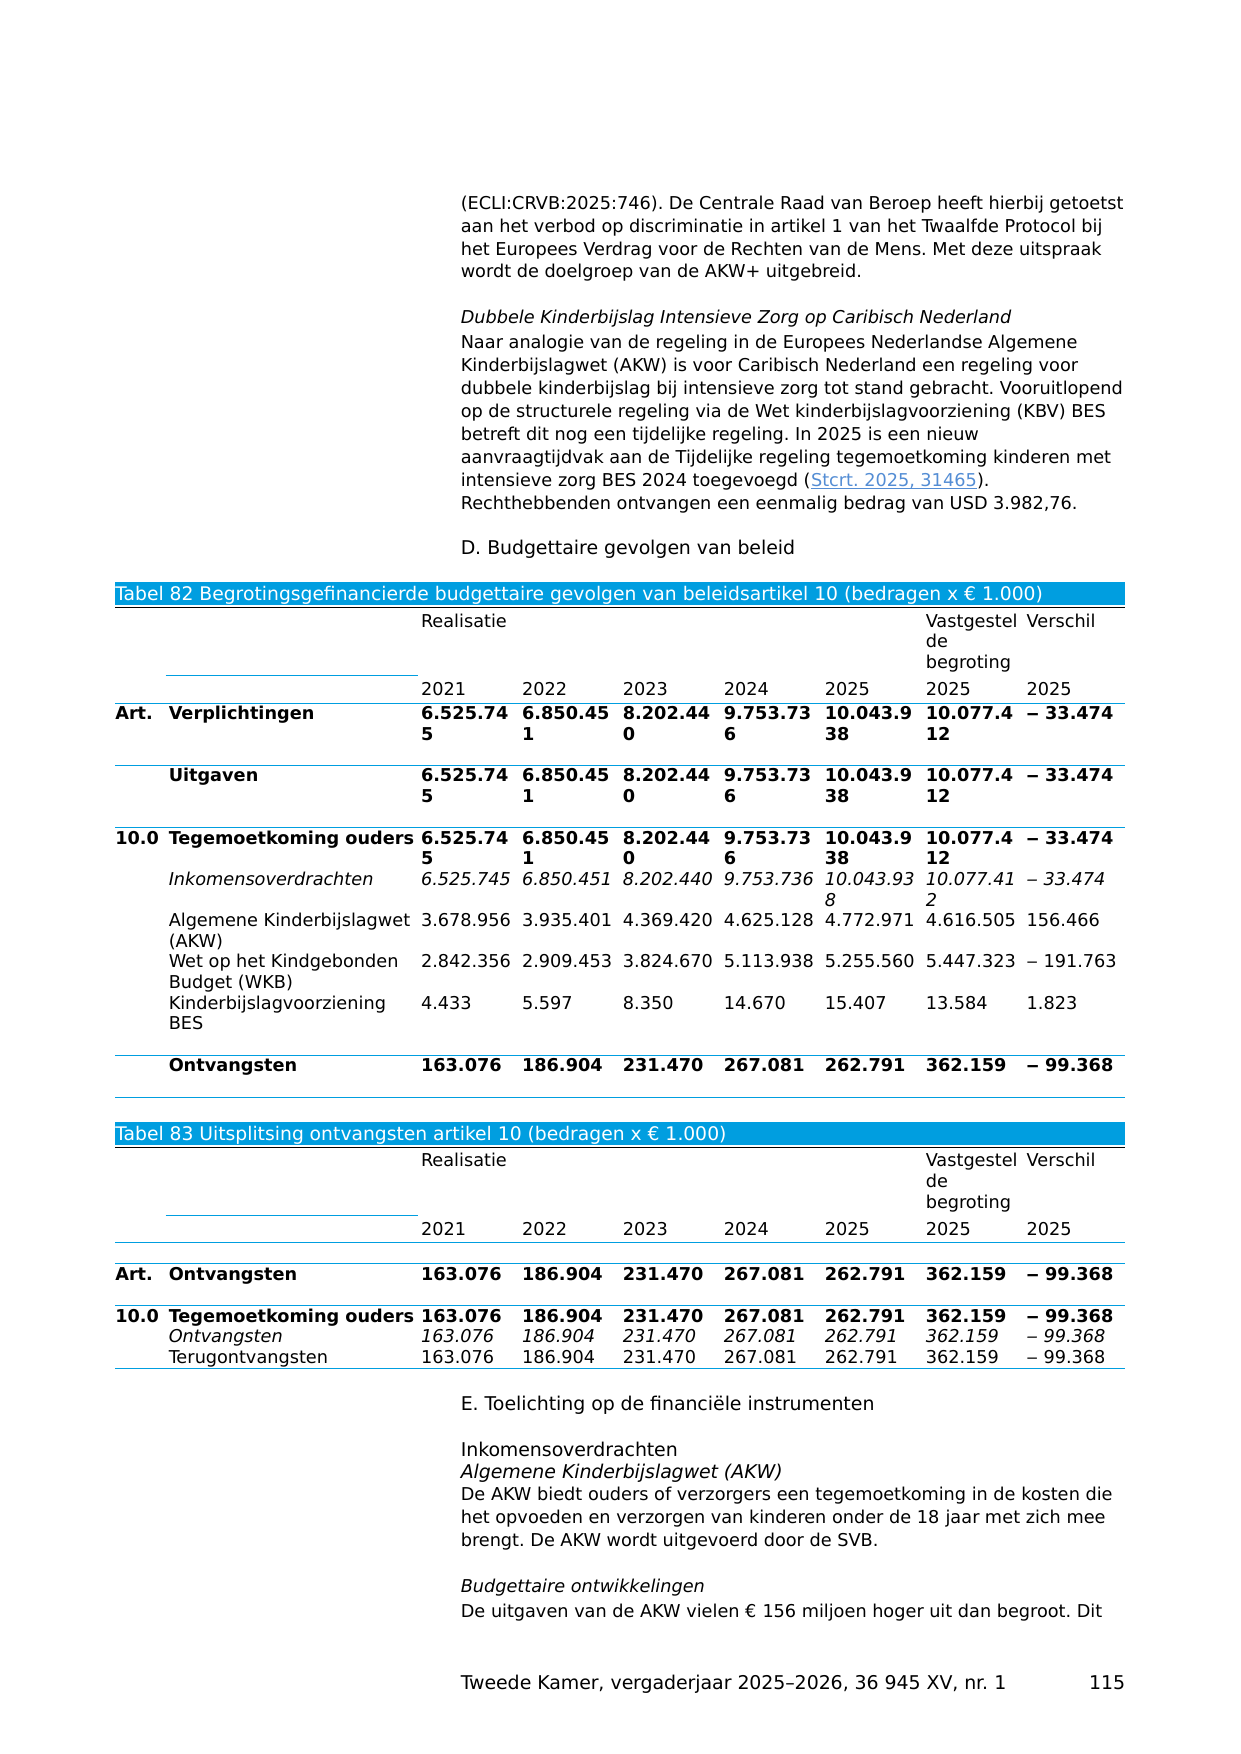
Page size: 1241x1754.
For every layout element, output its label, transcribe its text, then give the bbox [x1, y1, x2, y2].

table_cell [115, 766, 166, 807]
table_cell [1024, 1243, 1125, 1263]
table_cell [822, 1243, 923, 1263]
table_cell 2024 [721, 1215, 822, 1242]
table_cell 186.904 [519, 1306, 620, 1326]
table_cell 10.077.412 [923, 704, 1023, 744]
table_cell 2025 [822, 1215, 923, 1242]
table_cell [166, 676, 418, 702]
table_cell 4.616.505 [923, 910, 1023, 951]
table_cell 6.850.451 [519, 766, 620, 807]
table_cell 8.202.440 [620, 704, 721, 744]
table_cell Realisatie [418, 608, 923, 675]
table_cell 5.113.938 [721, 951, 822, 993]
table_cell [418, 744, 519, 765]
table_cell ‒ 33.474 [1024, 828, 1125, 869]
table_cell 2023 [620, 1215, 721, 1242]
table_cell 2022 [519, 675, 620, 702]
table_cell 362.159 [923, 1326, 1023, 1347]
table_cell 10.077.412 [923, 766, 1023, 807]
table_cell [519, 744, 620, 765]
table_cell Art. [115, 704, 166, 744]
table_cell 2021 [418, 675, 519, 702]
table_cell [620, 744, 721, 765]
table_cell 362.159 [923, 1347, 1023, 1367]
table_cell 2025 [923, 1215, 1023, 1242]
table_cell [166, 807, 418, 827]
table_cell [166, 608, 418, 675]
table_cell 262.791 [822, 1056, 923, 1076]
table_cell 267.081 [721, 1264, 822, 1284]
table_cell [923, 1034, 1023, 1054]
table_cell [115, 744, 166, 765]
table_cell ‒ 99.368 [1024, 1264, 1125, 1284]
table_cell [115, 910, 166, 951]
text (ECLI:CRVB:2025:746). De Centrale Raad van Beroep heeft hierbij getoetst aan het verbod op discriminatie in artikel 1 van het Twaalfde Protocol bij het Europees Verdrag voor de Rechten van de Mens. Met deze uitspraak wordt de doelgroep van de AKW+ uitgebreid. [461, 191, 1125, 282]
table_cell 231.470 [620, 1326, 721, 1347]
table_cell [721, 1284, 822, 1305]
table_cell [822, 1076, 923, 1096]
table_cell [1024, 1076, 1125, 1096]
table_cell [923, 1243, 1023, 1263]
table_cell Ontvangsten [166, 1056, 418, 1076]
table_cell [923, 1284, 1023, 1305]
table_cell 3.935.401 [519, 910, 620, 951]
table_cell [115, 1243, 166, 1263]
table_cell [923, 807, 1023, 827]
table_cell [115, 1076, 166, 1096]
table_cell [115, 1056, 166, 1076]
table_cell 6.850.451 [519, 704, 620, 744]
table_cell ‒ 99.368 [1024, 1056, 1125, 1076]
table_cell Algemene Kinderbijslagwet (AKW) [166, 910, 418, 951]
table_cell [519, 1076, 620, 1096]
table_cell 186.904 [519, 1326, 620, 1347]
table_cell 267.081 [721, 1306, 822, 1326]
table_cell 262.791 [822, 1326, 923, 1347]
table_cell 10.043.938 [822, 766, 923, 807]
table_cell Ontvangsten [166, 1264, 418, 1284]
table_cell 4.772.971 [822, 910, 923, 951]
table_cell [721, 1076, 822, 1096]
table_cell [1024, 1034, 1125, 1054]
table_cell [1024, 1284, 1125, 1305]
title Inkomensoverdrachten [461, 1438, 1125, 1461]
table_cell 8.202.440 [620, 828, 721, 869]
table_cell [418, 1284, 519, 1305]
table_cell ‒ 33.474 [1024, 766, 1125, 807]
table_cell 156.466 [1024, 910, 1125, 951]
table_cell 6.525.745 [418, 869, 519, 910]
table_cell 10.043.938 [822, 869, 923, 910]
table_cell 5.447.323 [923, 951, 1023, 993]
table_cell [115, 1148, 166, 1215]
table_cell 2.909.453 [519, 951, 620, 993]
table_cell 262.791 [822, 1347, 923, 1367]
table_cell [115, 1034, 166, 1054]
table_cell [115, 1347, 166, 1367]
table_cell 267.081 [721, 1056, 822, 1076]
table_cell [115, 608, 166, 675]
table_cell 8.350 [620, 993, 721, 1034]
table_cell [822, 744, 923, 765]
table_cell Kinderbijslagvoorziening BES [166, 993, 418, 1034]
table_cell [115, 1215, 166, 1242]
table_cell 186.904 [519, 1347, 620, 1367]
table_cell ‒ 99.368 [1024, 1306, 1125, 1326]
table_cell [721, 807, 822, 827]
table_cell Verplichtingen [166, 704, 418, 744]
table_cell [115, 807, 166, 827]
table_cell [620, 807, 721, 827]
table_cell Verschil [1024, 608, 1125, 675]
text De uitgaven van de AKW vielen € 156 miljoen hoger uit dan begroot. Dit [461, 1599, 1125, 1622]
table_cell [721, 1034, 822, 1054]
table_cell 10.043.938 [822, 828, 923, 869]
table_cell [620, 1034, 721, 1054]
table_cell 231.470 [620, 1264, 721, 1284]
table_cell 163.076 [418, 1347, 519, 1367]
table_cell 4.433 [418, 993, 519, 1034]
table_cell [923, 1076, 1023, 1096]
table_cell 6.525.745 [418, 704, 519, 744]
table_cell [418, 1076, 519, 1096]
table_cell 362.159 [923, 1056, 1023, 1076]
table_cell Ontvangsten [166, 1326, 418, 1347]
table_cell 163.076 [418, 1264, 519, 1284]
table_cell 262.791 [822, 1264, 923, 1284]
table_cell [620, 1076, 721, 1096]
title E. Toelichting op de financiële instrumenten [461, 1393, 1125, 1415]
table_cell ‒ 33.474 [1024, 869, 1125, 910]
table_cell 5.597 [519, 993, 620, 1034]
table_cell Uitgaven [166, 766, 418, 807]
table_cell [115, 869, 166, 910]
table_cell Realisatie [418, 1148, 923, 1215]
table_cell [519, 807, 620, 827]
table_cell [519, 1284, 620, 1305]
table_cell Wet op het Kindgebonden Budget (WKB) [166, 951, 418, 993]
table_cell [166, 1243, 418, 1263]
table_cell [721, 744, 822, 765]
table_cell 6.850.451 [519, 828, 620, 869]
table_cell 2.842.356 [418, 951, 519, 993]
table_cell 267.081 [721, 1326, 822, 1347]
table_cell [519, 1034, 620, 1054]
table_cell 9.753.736 [721, 704, 822, 744]
table_cell 2022 [519, 1215, 620, 1242]
table_cell 2025 [923, 675, 1023, 702]
table_cell 262.791 [822, 1306, 923, 1326]
table_cell [166, 1284, 418, 1305]
table_cell 6.850.451 [519, 869, 620, 910]
table_cell 163.076 [418, 1326, 519, 1347]
table_cell 163.076 [418, 1306, 519, 1326]
table_cell 231.470 [620, 1056, 721, 1076]
table_cell 186.904 [519, 1056, 620, 1076]
table_cell 2021 [418, 1215, 519, 1242]
text Naar analogie van de regeling in de Europees Nederlandse Algemene Kinderbijslagwet (AKW) is voor Caribisch Nederland een regeling voor dubbele kinderbijslag bij intensieve zorg tot stand gebracht. Vooruitlopend op de structurele regeling via de Wet kinderbijslagvoorziening (KBV) BES betreft dit nog een tijdelijke regeling. In 2025 is een nieuw aanvraagtijdvak aan de Tijdelijke regeling tegemoetkoming kinderen met intensieve zorg BES 2024 toegevoegd (Stcrt. 2025, 31465). Rechthebbenden ontvangen een eenmalig bedrag van USD 3.982,76. [461, 330, 1125, 514]
table_cell [519, 1243, 620, 1263]
table_cell 13.584 [923, 993, 1023, 1034]
table_cell [166, 1216, 418, 1242]
text Dubbele Kinderbijslag Intensieve Zorg op Caribisch Nederland [461, 305, 1125, 328]
table_cell 163.076 [418, 1056, 519, 1076]
table_cell [721, 1243, 822, 1263]
table_cell 2024 [721, 675, 822, 702]
table_cell Terugontvangsten [166, 1347, 418, 1367]
table_cell 2025 [1024, 675, 1125, 702]
table_cell 5.255.560 [822, 951, 923, 993]
table_cell [418, 1034, 519, 1054]
text De AKW biedt ouders of verzorgers een tegemoetkoming in de kosten die het opvoeden en verzorgen van kinderen onder de 18 jaar met zich mee brengt. De AKW wordt uitgevoerd door de SVB. [461, 1482, 1125, 1551]
table_cell 4.369.420 [620, 910, 721, 951]
table_cell 10.077.412 [923, 869, 1023, 910]
table_cell Verschil [1024, 1148, 1125, 1215]
table_cell ‒ 33.474 [1024, 704, 1125, 744]
table_cell 2025 [822, 675, 923, 702]
table_cell [115, 1284, 166, 1305]
table_cell Tegemoetkoming ouders [166, 1306, 418, 1326]
table_cell ‒ 99.368 [1024, 1347, 1125, 1367]
table_cell 10.043.938 [822, 704, 923, 744]
table_cell [166, 1148, 418, 1215]
table_cell 10.077.412 [923, 828, 1023, 869]
table_cell [620, 1243, 721, 1263]
table_cell 6.525.745 [418, 766, 519, 807]
table_cell 9.753.736 [721, 766, 822, 807]
table_cell [1024, 807, 1125, 827]
table_cell Art. [115, 1264, 166, 1284]
table_cell 3.824.670 [620, 951, 721, 993]
table_cell 6.525.745 [418, 828, 519, 869]
table_cell 362.159 [923, 1264, 1023, 1284]
table_cell 8.202.440 [620, 869, 721, 910]
table_cell [418, 1243, 519, 1263]
table_cell 2025 [1024, 1215, 1125, 1242]
table_cell 267.081 [721, 1347, 822, 1367]
table_cell [822, 1034, 923, 1054]
table_cell 362.159 [923, 1306, 1023, 1326]
table_cell 231.470 [620, 1306, 721, 1326]
table_cell 9.753.736 [721, 828, 822, 869]
text Budgettaire ontwikkelingen [461, 1574, 1125, 1597]
table_cell [822, 807, 923, 827]
table_cell [166, 1034, 418, 1054]
table_cell ‒ 191.763 [1024, 951, 1125, 993]
title D. Budgettaire gevolgen van beleid [461, 537, 1125, 558]
table_cell [1024, 744, 1125, 765]
table_cell [115, 951, 166, 993]
table_cell 8.202.440 [620, 766, 721, 807]
table_cell 186.904 [519, 1264, 620, 1284]
table_cell [166, 1076, 418, 1096]
table_cell 1.823 [1024, 993, 1125, 1034]
table_cell 10.0 [115, 1306, 166, 1326]
table_cell [166, 744, 418, 765]
table_cell 3.678.956 [418, 910, 519, 951]
table_cell [822, 1284, 923, 1305]
table_cell [923, 744, 1023, 765]
table_cell Tegemoetkoming ouders [166, 828, 418, 869]
table_cell [115, 1326, 166, 1347]
title Algemene Kinderbijslagwet (AKW) [461, 1461, 1125, 1482]
table_cell Vastgestelde begroting [923, 1148, 1023, 1215]
table_cell [115, 993, 166, 1034]
table_cell [115, 675, 166, 702]
table_cell 4.625.128 [721, 910, 822, 951]
table_cell [418, 807, 519, 827]
table_cell 15.407 [822, 993, 923, 1034]
table_cell 14.670 [721, 993, 822, 1034]
table_cell [620, 1284, 721, 1305]
table_cell 2023 [620, 675, 721, 702]
table_cell Inkomensoverdrachten [166, 869, 418, 910]
table_cell 10.0 [115, 828, 166, 869]
table_cell Vastgestelde begroting [923, 608, 1023, 675]
table_cell ‒ 99.368 [1024, 1326, 1125, 1347]
table_cell 231.470 [620, 1347, 721, 1367]
table_cell 9.753.736 [721, 869, 822, 910]
